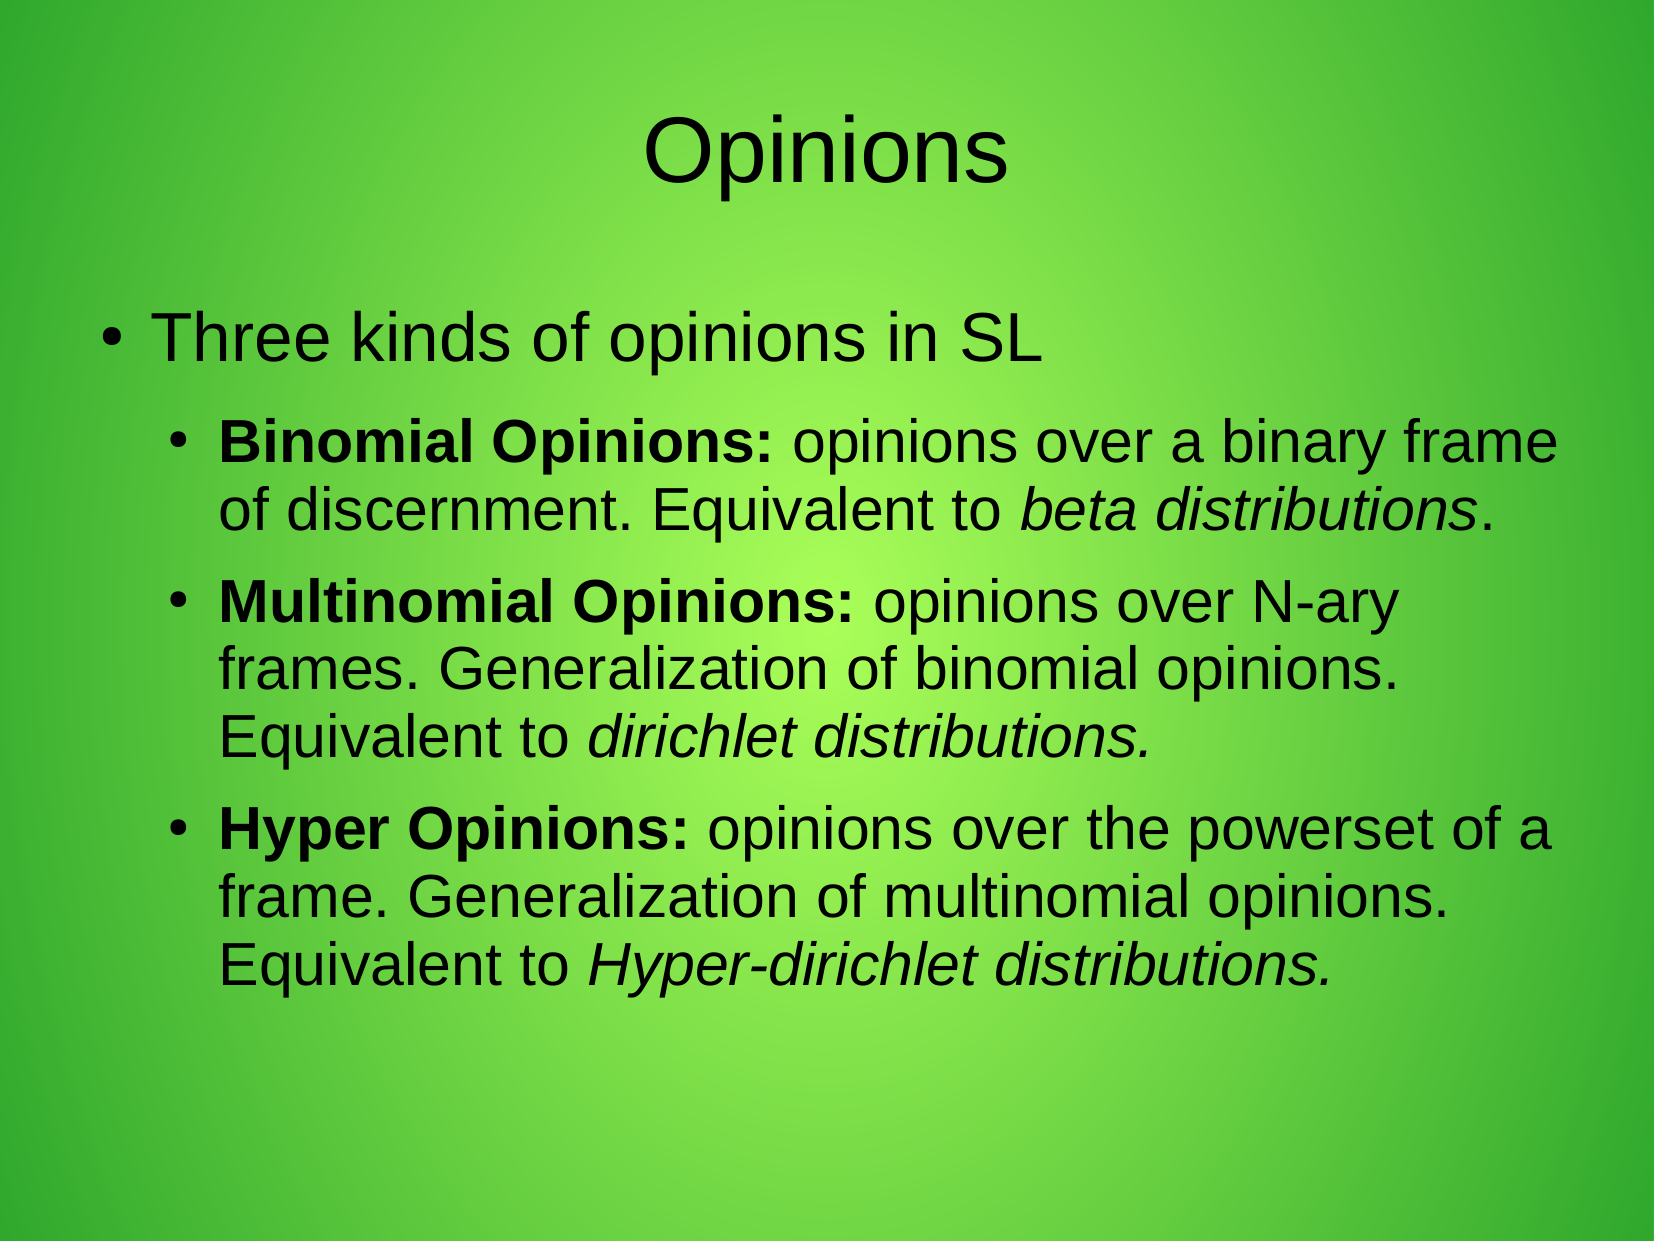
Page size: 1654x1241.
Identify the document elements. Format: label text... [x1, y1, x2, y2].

title Opinions [82, 47, 1571, 252]
list Three kinds of opinions in SL Binomial Opinions: opinions over a binary frame of discernment. Equivalent to beta distributions. Multinomial Opinions: opinions over N-ary frames. Generalization of binomial opinions. Equivalent to dirichlet distributions. Hyper Opinions: opinions over the powerset of a frame. Generalization of multinomial opinions. Equivalent to Hyper-dirichlet distributions. [82, 299, 1571, 1019]
